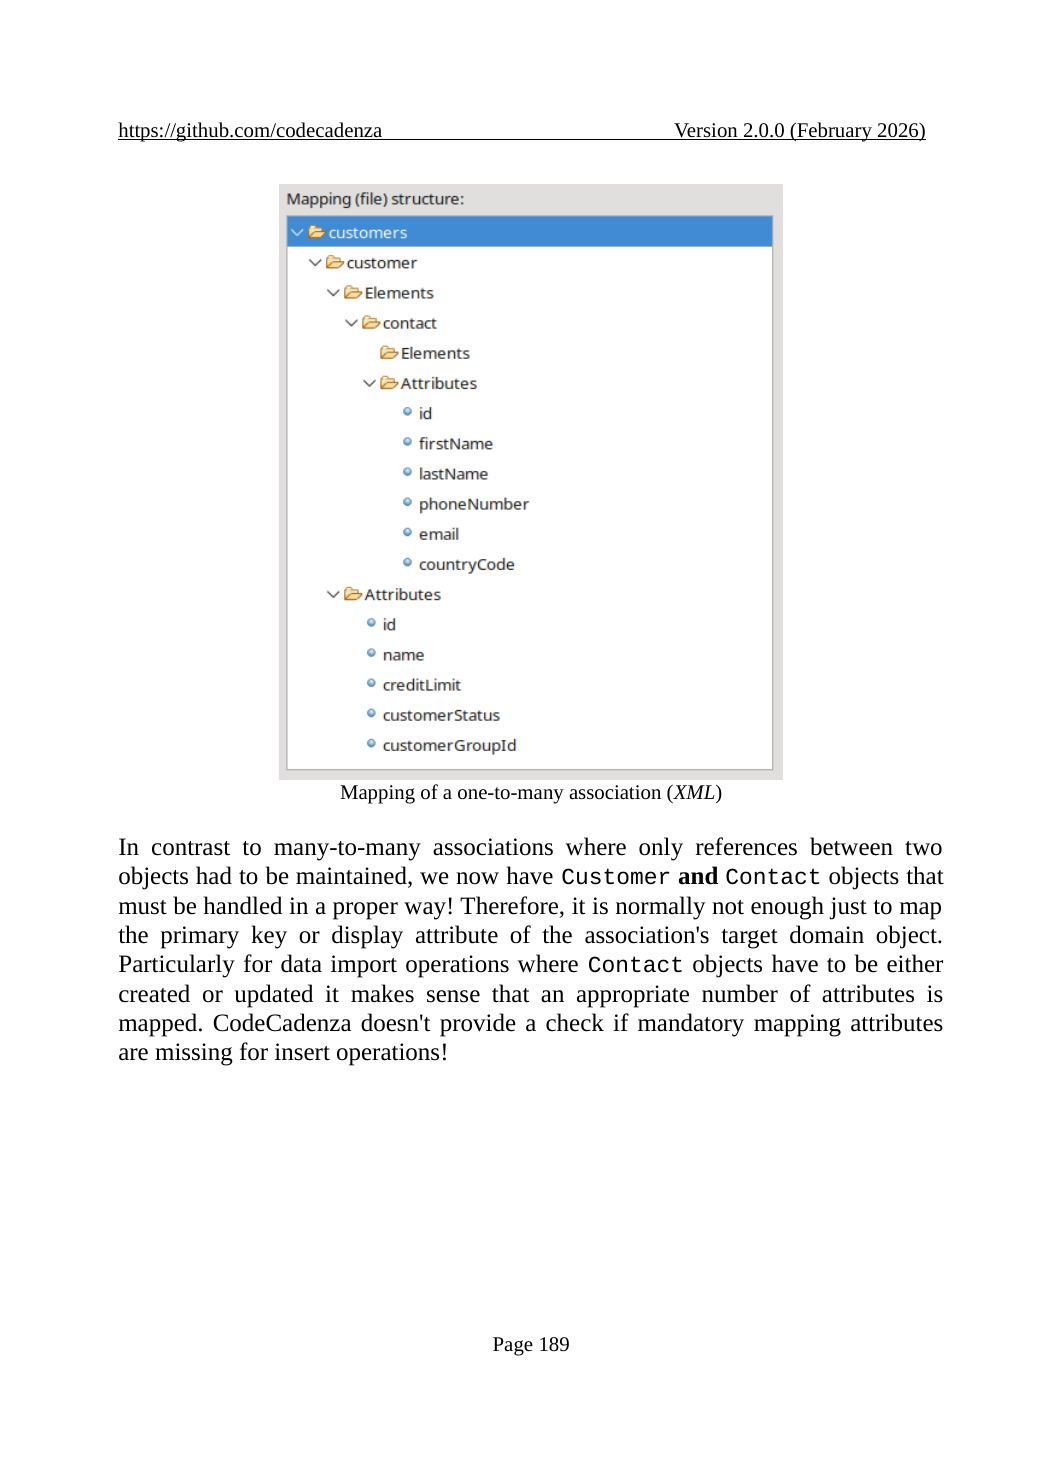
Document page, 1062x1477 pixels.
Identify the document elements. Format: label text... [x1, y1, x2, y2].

text Mapping of a one-to-many association (XML) [279, 780, 783, 804]
picture [278, 184, 783, 780]
text In contrast to many-to-many associations where only references between two objects had to be maintained, we now have Customer and Contact objects that must be handled in a proper way! Therefore, it is normally not enough just to map the primary key or display attribute of the association's target domain object. Particularly for data import operations where Contact objects have to be either created or updated it makes sense that an appropriate number of attributes is mapped. CodeCadenza doesn't provide a check if mandatory mapping attributes are missing for insert operations! [118, 832, 944, 1065]
